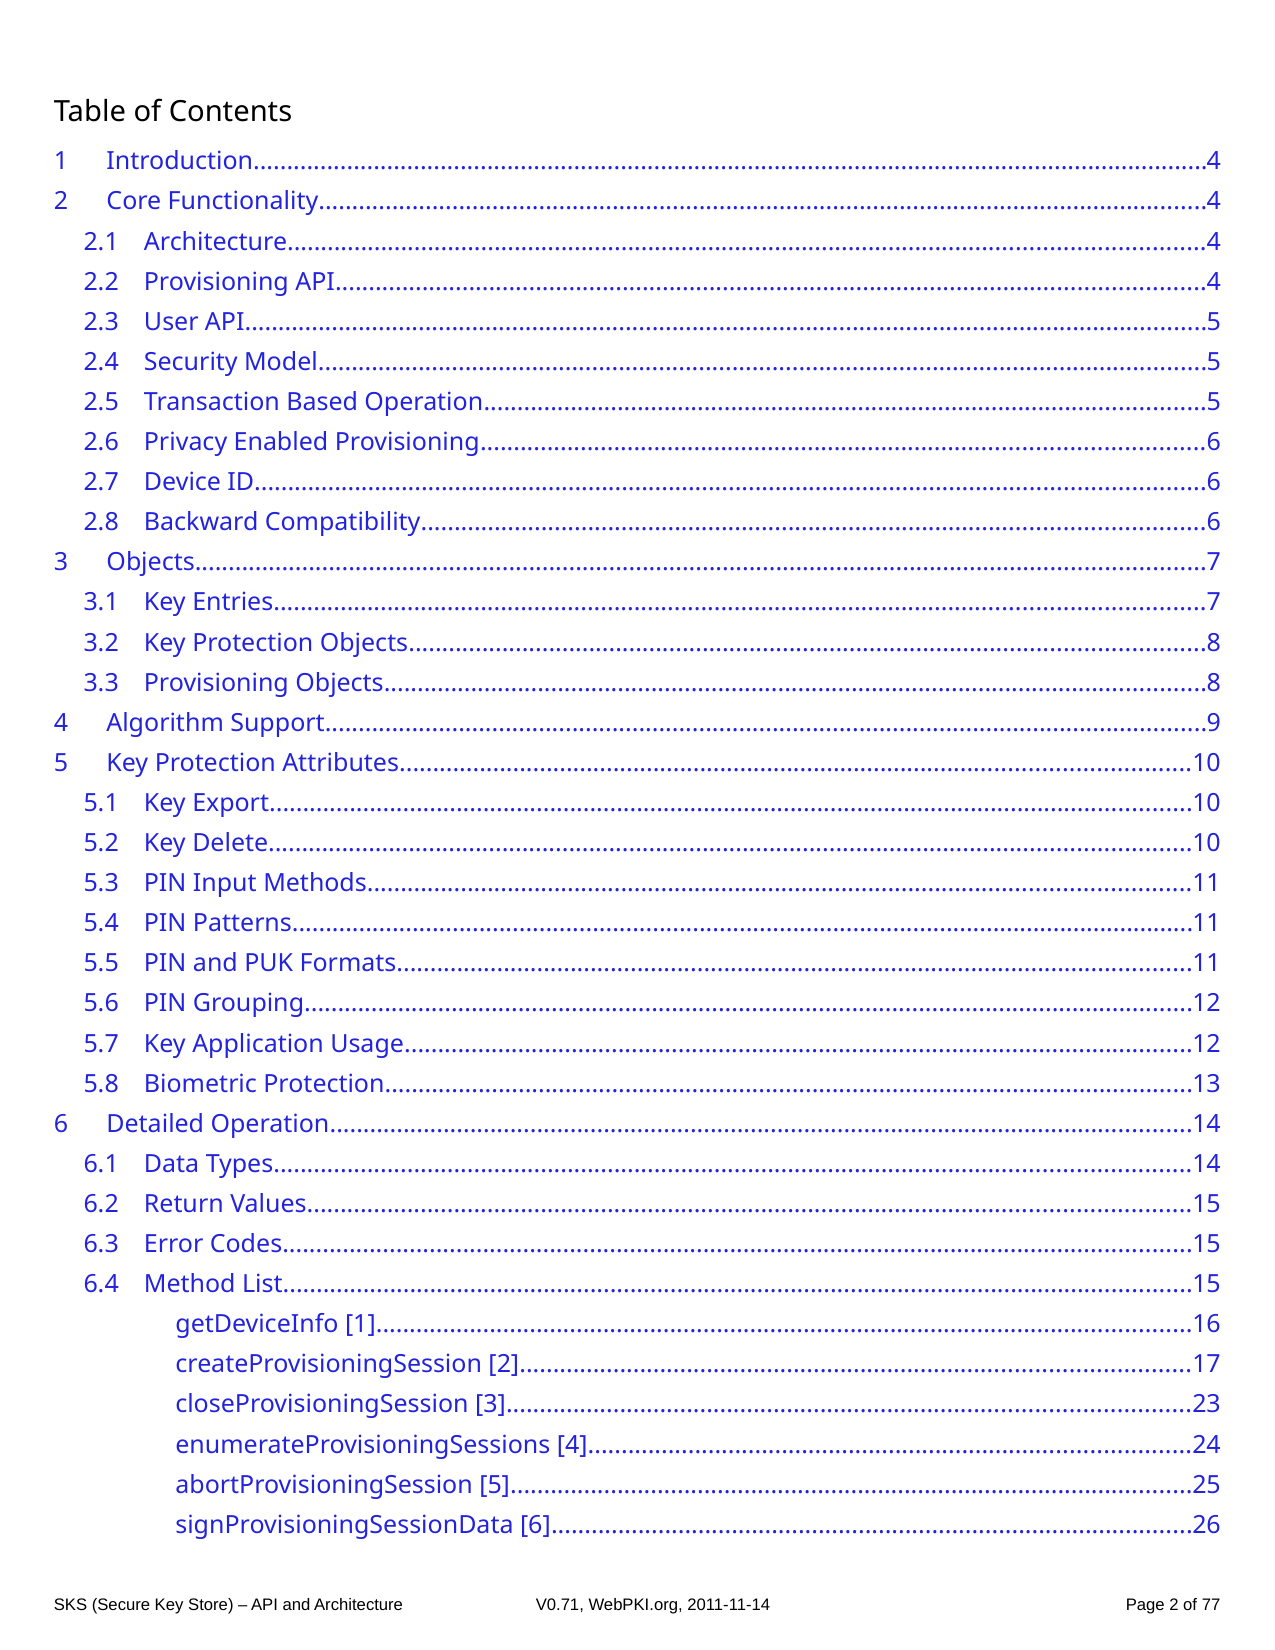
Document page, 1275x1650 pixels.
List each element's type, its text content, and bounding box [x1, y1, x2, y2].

text signProvisioningSessionData [6] 26 [175, 1506, 1221, 1541]
text 2.3 User API 5 [83, 303, 1221, 337]
text 5.6 PIN Grouping 12 [83, 985, 1221, 1019]
text 5.3 PIN Input Methods 11 [83, 865, 1221, 899]
text closeProvisioningSession [3] 23 [175, 1386, 1221, 1420]
text 5.1 Key Export 10 [83, 784, 1221, 819]
subtitle 5 Key Protection Attributes 10 [54, 744, 1221, 778]
text 2.5 Transaction Based Operation 5 [83, 383, 1221, 418]
text 6.3 Error Codes 15 [83, 1226, 1221, 1260]
text 6.4 Method List 15 [83, 1266, 1221, 1300]
text 2.6 Privacy Enabled Provisioning 6 [83, 424, 1221, 458]
text 2.8 Backward Compatibility 6 [83, 504, 1221, 538]
subtitle 2 Core Functionality 4 [54, 183, 1221, 217]
subtitle 3 Objects 7 [54, 544, 1221, 578]
text 3.2 Key Protection Objects 8 [83, 624, 1221, 658]
text 2.7 Device ID 6 [83, 464, 1221, 498]
text enumerateProvisioningSessions [4] 24 [175, 1426, 1221, 1460]
text 6.1 Data Types 14 [83, 1146, 1221, 1179]
text 5.5 PIN and PUK Formats 11 [83, 945, 1221, 979]
subtitle Table of Contents [54, 91, 1221, 130]
text 3.1 Key Entries 7 [83, 584, 1221, 618]
text 5.8 Biometric Protection 13 [83, 1065, 1221, 1099]
text getDeviceInfo [1] 16 [175, 1306, 1221, 1340]
subtitle 4 Algorithm Support 9 [54, 704, 1221, 738]
text 6.2 Return Values 15 [83, 1186, 1221, 1220]
subtitle 1 Introduction 4 [54, 143, 1221, 177]
text 2.1 Architecture 4 [83, 223, 1221, 257]
text 5.7 Key Application Usage 12 [83, 1025, 1221, 1059]
text 2.2 Provisioning API 4 [83, 263, 1221, 297]
text 5.2 Key Delete 10 [83, 825, 1221, 859]
text createProvisioningSession [2] 17 [175, 1346, 1221, 1380]
text abortProvisioningSession [5] 25 [175, 1466, 1221, 1500]
text 3.3 Provisioning Objects 8 [83, 664, 1221, 698]
subtitle 6 Detailed Operation 14 [54, 1105, 1221, 1139]
text 5.4 PIN Patterns 11 [83, 905, 1221, 939]
text 2.4 Security Model 5 [83, 343, 1221, 377]
